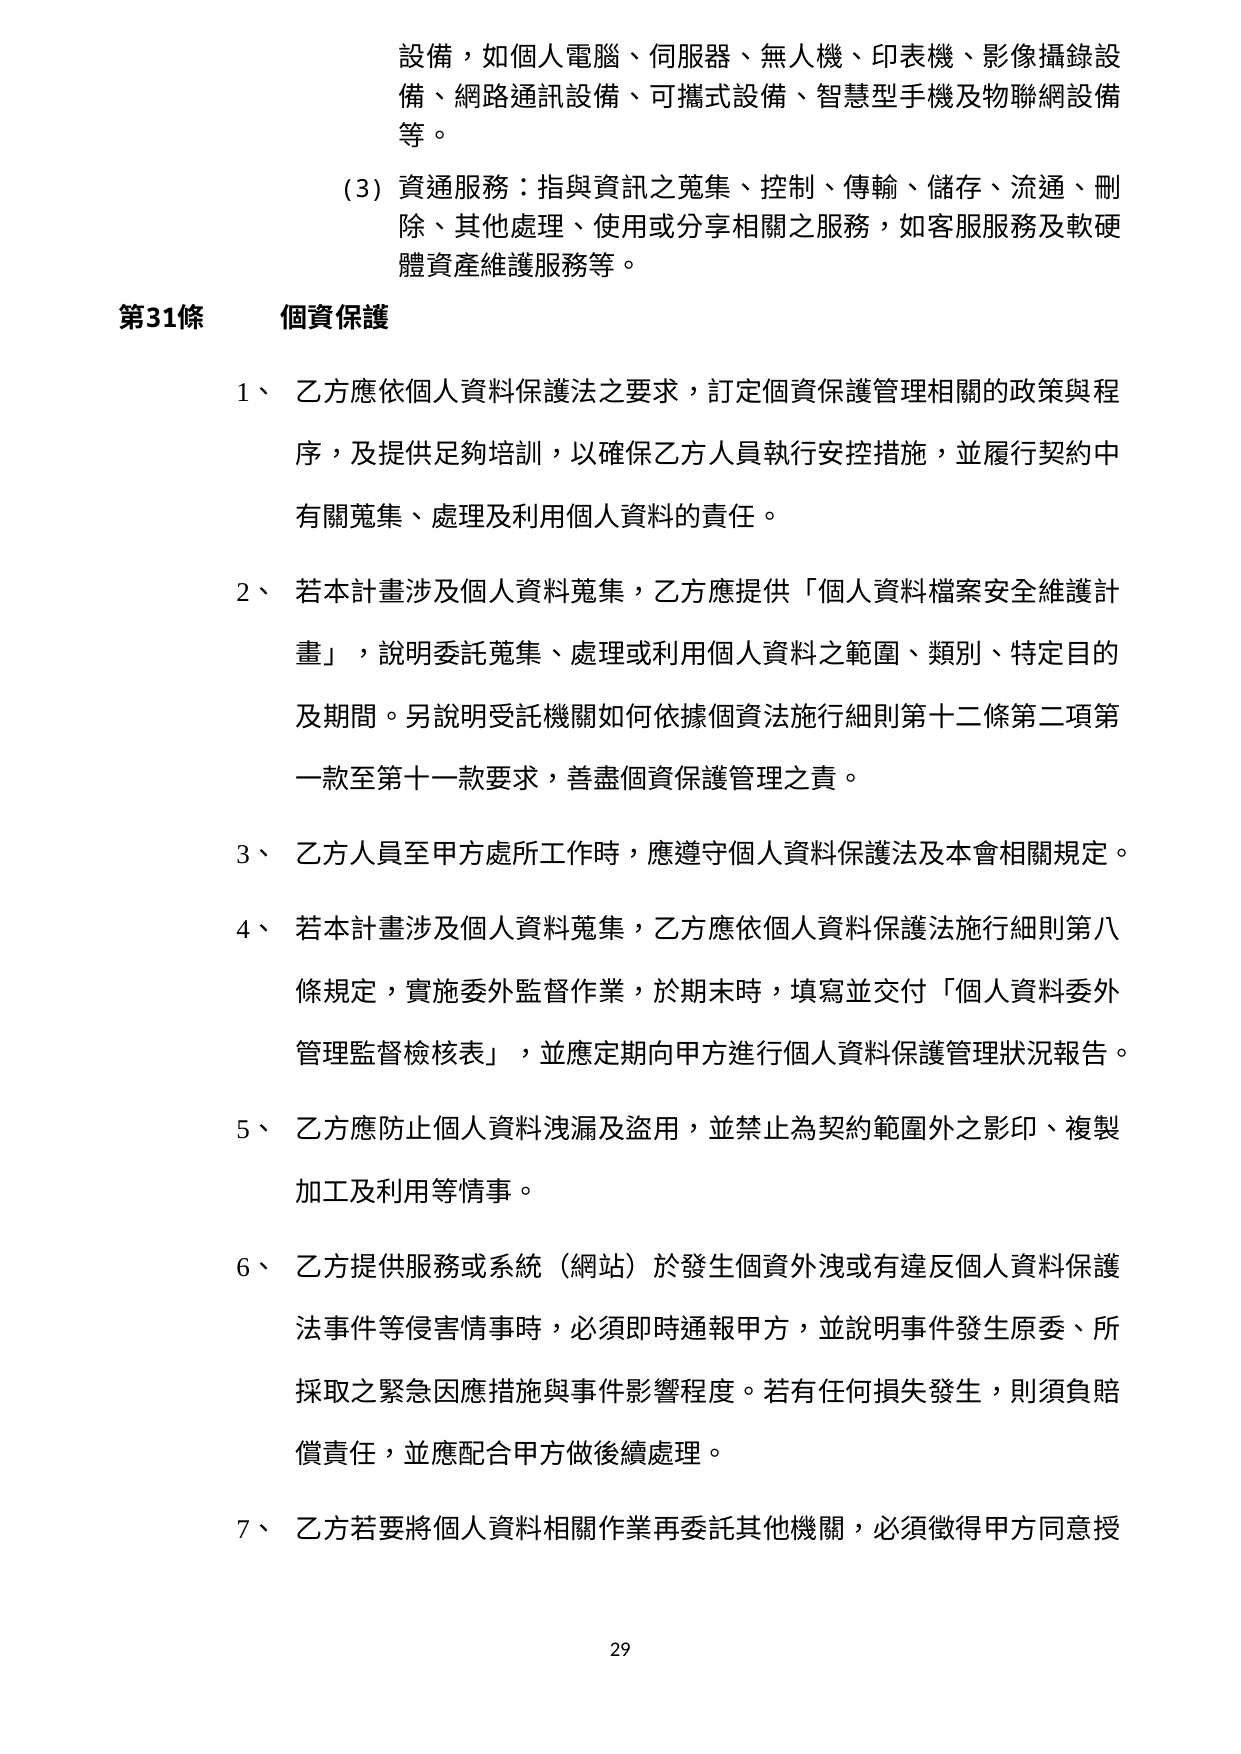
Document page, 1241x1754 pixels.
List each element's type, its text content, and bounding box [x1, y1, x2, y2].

list 乙方應防止個人資料洩漏及盜用，並禁止為契約範圍外之影印、複製、加工及利用等情事。 [236, 1085, 1122, 1210]
list 若本計畫涉及個人資料蒐集，乙方應提供「個人資料檔案安全維護計畫」，說明委託蒐集、處理或利用個人資料之範圍、類別、特定目的及期間。另說明受託機關如何依據個資法施行細則第十二條第二項第一款至第十一款要求，善盡個資保護管理之責。 [236, 548, 1122, 798]
list 資通服務：指與資訊之蒐集、控制、傳輸、儲存、流通、刪除、其他處理、使用或分享相關之服務，如客服服務及軟硬體資產維護服務等。 [340, 166, 1122, 283]
list 乙方提供服務或系統（網站）於發生個資外洩或有違反個人資料保護法事件等侵害情事時，必須即時通報甲方，並說明事件發生原委、所採取之緊急因應措施與事件影響程度。若有任何損失發生，則須負賠償責任，並應配合甲方做後續處理。 [236, 1223, 1122, 1473]
list 個資保護 [118, 296, 1122, 335]
list 乙方人員至甲方處所工作時，應遵守個人資料保護法及本會相關規定。 [236, 810, 1122, 873]
list 若本計畫涉及個人資料蒐集，乙方應依個人資料保護法施行細則第八條規定，實施委外監督作業，於期末時，填寫並交付「個人資料委外管理監督檢核表」，並應定期向甲方進行個人資料保護管理狀況報告。 [236, 885, 1122, 1073]
list 設備，如個人電腦、伺服器、無人機、印表機、影像攝錄設備、網路通訊設備、可攜式設備、智慧型手機及物聯網設備等。 [340, 35, 1122, 153]
list 乙方應依個人資料保護法之要求，訂定個資保護管理相關的政策與程序，及提供足夠培訓，以確保乙方人員執行安控措施，並履行契約中有關蒐集、處理及利用個人資料的責任。 [236, 348, 1122, 535]
list 乙方若要將個人資料相關作業再委託其他機關，必須徵得甲方同意授 [236, 1485, 1122, 1548]
